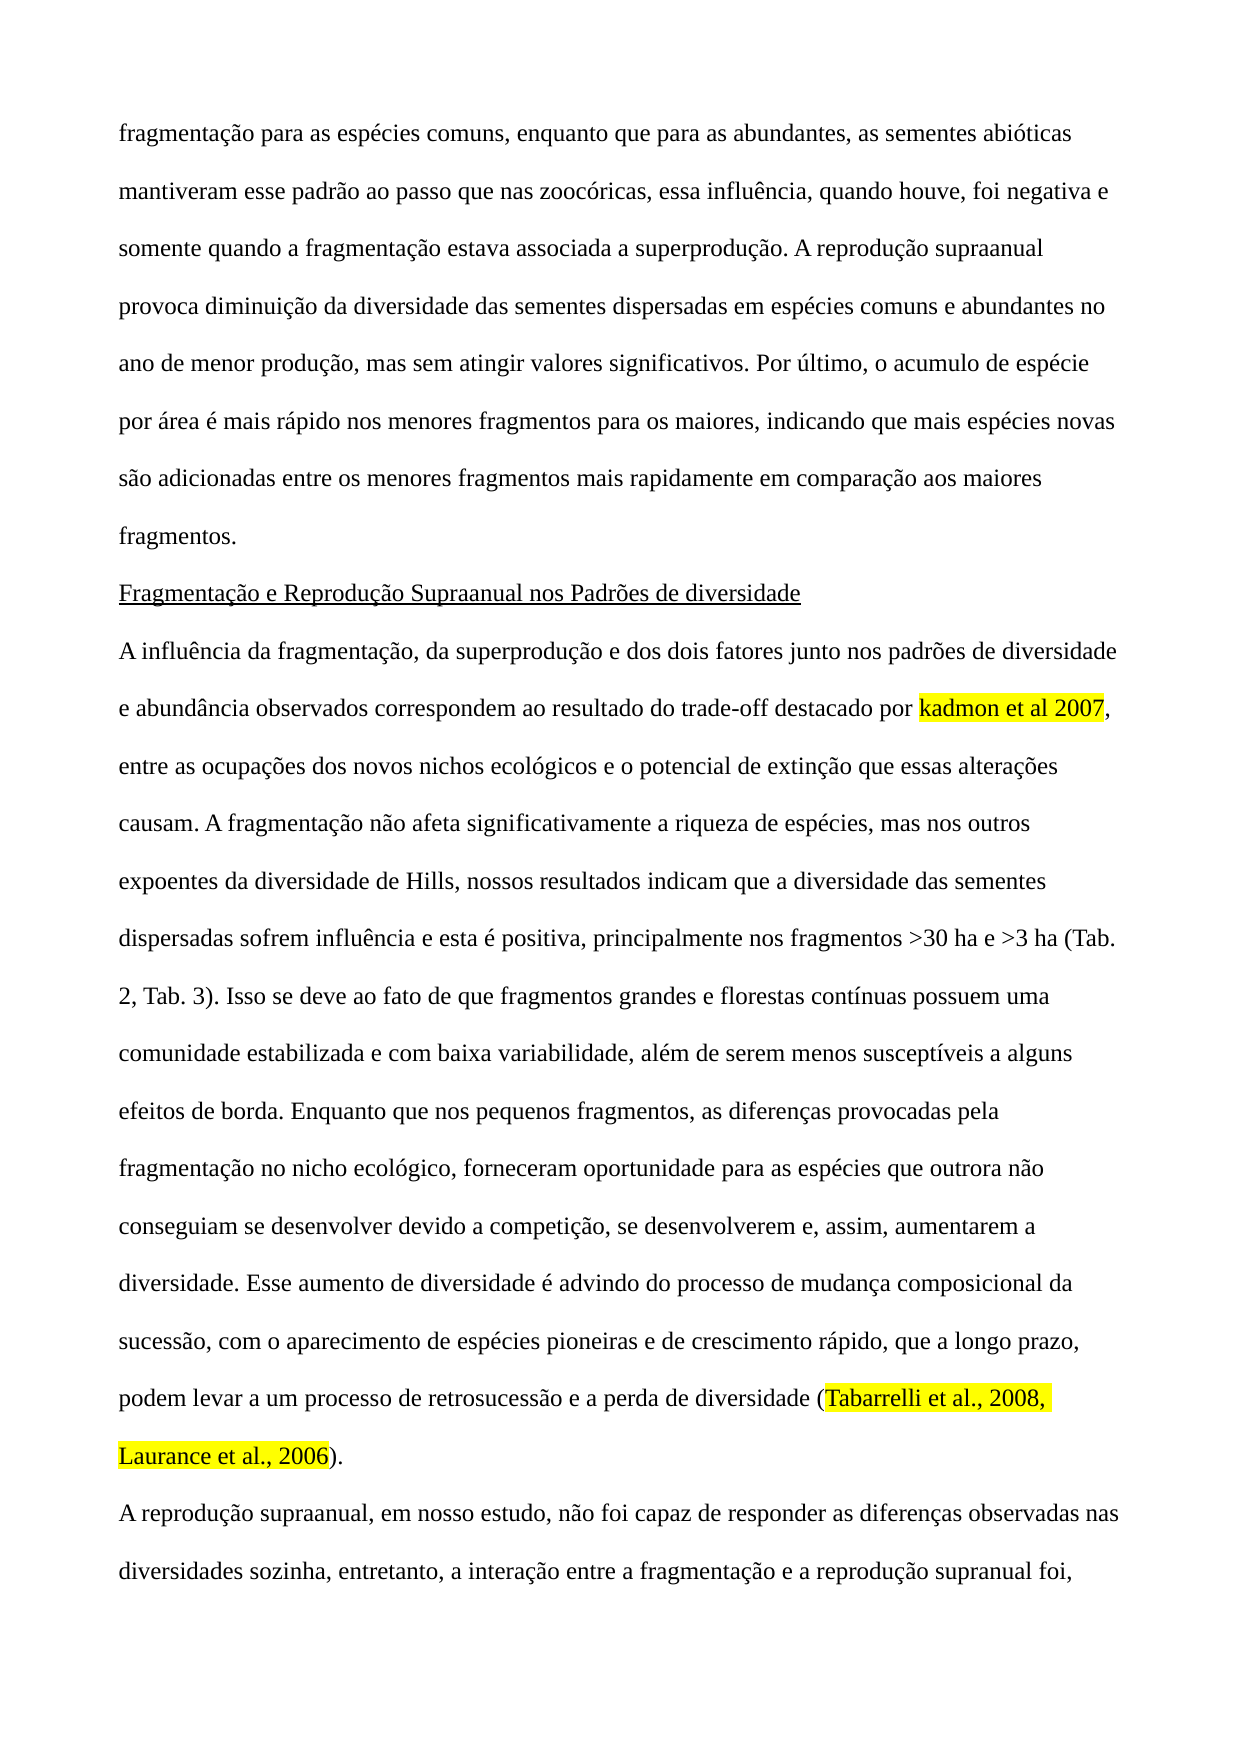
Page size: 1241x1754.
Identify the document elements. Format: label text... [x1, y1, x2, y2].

text A influência da fragmentação, da superprodução e dos dois fatores junto nos padrões de diversidade e abundância observados correspondem ao resultado do trade-off destacado por kadmon et al 2007, entre as ocupações dos novos nichos ecológicos e o potencial de extinção que essas alterações causam. A fragmentação não afeta significativamente a riqueza de espécies, mas nos outros expoentes da diversidade de Hills, nossos resultados indicam que a diversidade das sementes dispersadas sofrem influência e esta é positiva, principalmente nos fragmentos >30 ha e >3 ha (Tab. 2, Tab. 3). Isso se deve ao fato de que fragmentos grandes e florestas contínuas possuem uma comunidade estabilizada e com baixa variabilidade, além de serem menos susceptíveis a alguns efeitos de borda. Enquanto que nos pequenos fragmentos, as diferenças provocadas pela fragmentação no nicho ecológico, forneceram oportunidade para as espécies que outrora não conseguiam se desenvolver devido a competição, se desenvolverem e, assim, aumentarem a diversidade. Esse aumento de diversidade é advindo do processo de mudança composicional da sucessão, com o aparecimento de espécies pioneiras e de crescimento rápido, que a longo prazo, podem levar a um processo de retrosucessão e a perda de diversidade (Tabarrelli et al., 2008, Laurance et al., 2006). [118, 636, 1122, 1469]
text A reprodução supraanual, em nosso estudo, não foi capaz de responder as diferenças observadas nas diversidades sozinha, entretanto, a interação entre a fragmentação e a reprodução supranual foi, [118, 1498, 1122, 1584]
text fragmentação para as espécies comuns, enquanto que para as abundantes, as sementes abióticas mantiveram esse padrão ao passo que nas zoocóricas, essa influência, quando houve, foi negativa e somente quando a fragmentação estava associada a superprodução. A reprodução supraanual provoca diminuição da diversidade das sementes dispersadas em espécies comuns e abundantes no ano de menor produção, mas sem atingir valores significativos. Por último, o acumulo de espécie por área é mais rápido nos menores fragmentos para os maiores, indicando que mais espécies novas são adicionadas entre os menores fragmentos mais rapidamente em comparação aos maiores fragmentos. [118, 118, 1122, 549]
text Fragmentação e Reprodução Supraanual nos Padrões de diversidade [118, 578, 1122, 607]
